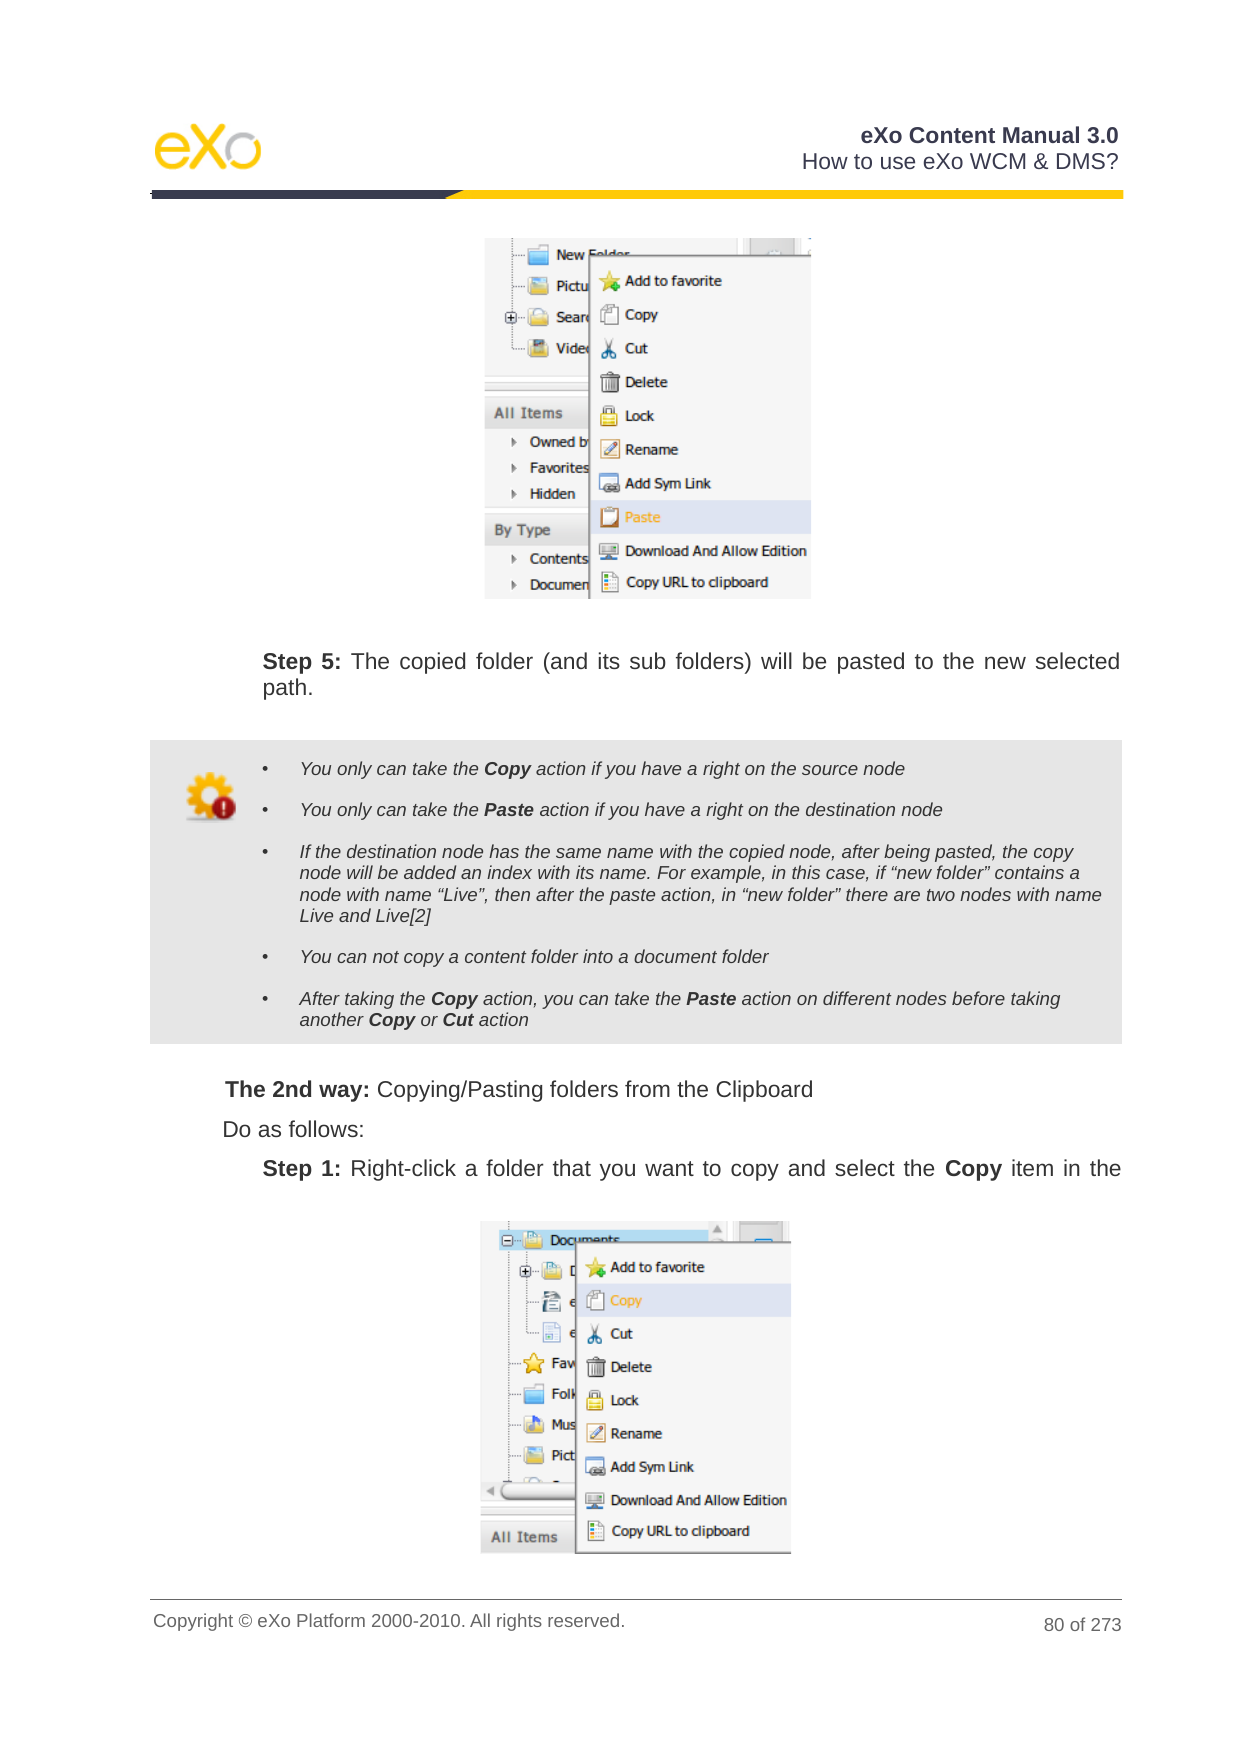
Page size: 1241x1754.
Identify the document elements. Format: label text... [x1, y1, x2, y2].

picture [480, 1221, 792, 1554]
list Step 1: Right-click a folder that you want to copy and select the Copy item in the [225, 1155, 1122, 1181]
list Step 5: The copied folder (and its sub folders) will be pasted to the new selected path. [225, 648, 1122, 701]
picture [151, 190, 1124, 199]
table_header You only can take the Copy action if you have a right on the source node You only can take the Paste action if you have a right on the destination node If the destination node has the same name with the copied node, after being pasted, the copy node will be added an index with its name. For example, in this case, if “new folder” contains a node with name “Live”, then after the paste action, in “new folder” there are two nodes with name Live and Live[2] You can not copy a content folder into a document folder After taking the Copy action, you can take the Paste action on different nodes before taking another Copy or Cut action [219, 740, 1122, 1044]
table_header [150, 740, 219, 1044]
picture [185, 772, 236, 823]
picture [155, 123, 262, 170]
text Do as follows: [222, 1116, 1122, 1142]
picture [484, 238, 812, 599]
list The 2nd way: Copying/Pasting folders from the Clipboard [187, 1076, 1122, 1102]
